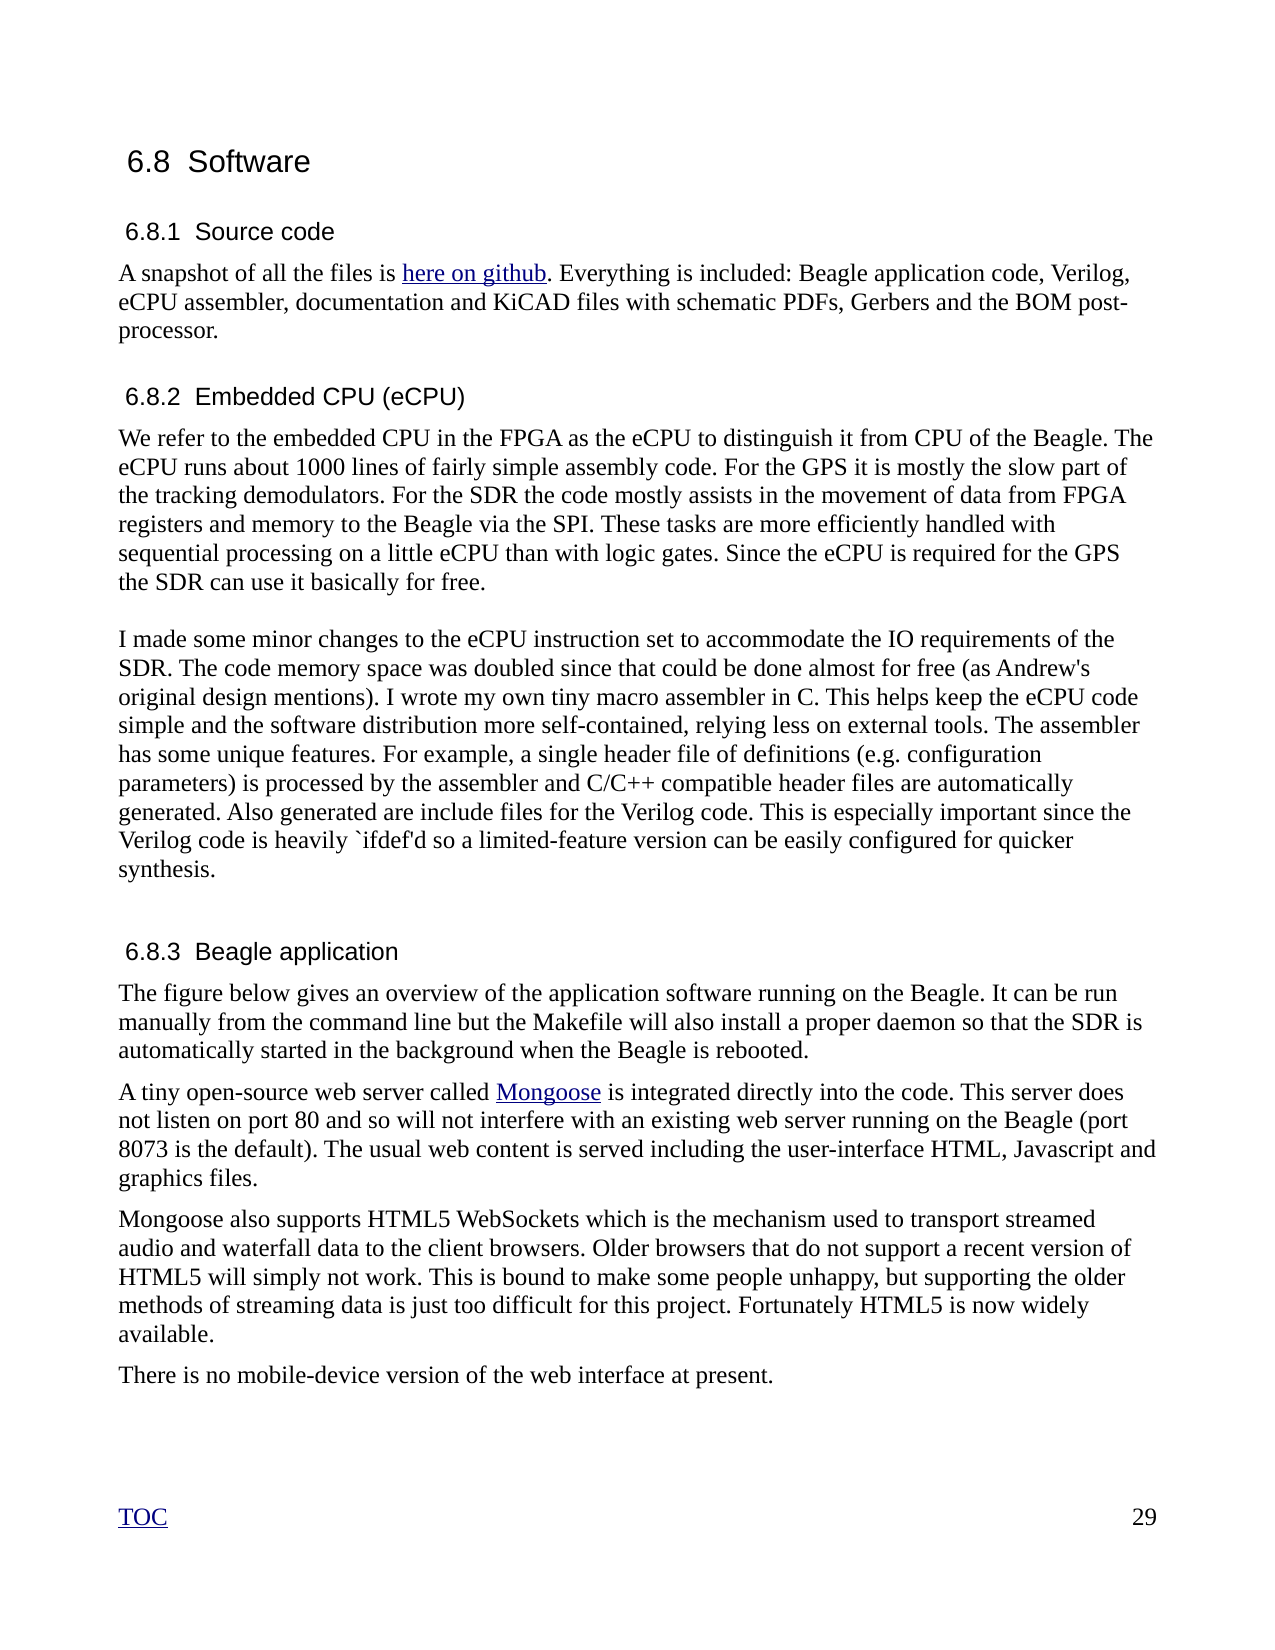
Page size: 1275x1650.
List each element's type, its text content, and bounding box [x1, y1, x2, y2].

text A tiny open-source web server called Mongoose is integrated directly into the code. This server does not listen on port 80 and so will not interfere with an existing web server running on the Beagle (port 8073 is the default). The usual web content is served including the user-interface HTML, Javascript and graphics files. [118, 1077, 1157, 1192]
text The figure below gives an overview of the application software running on the Beagle. It can be run manually from the command line but the Makefile will also install a proper daemon so that the SDR is automatically started in the background when the Beagle is rebooted. [118, 978, 1157, 1064]
subtitle Source code [118, 217, 1157, 245]
text A snapshot of all the files is here on github. Everything is included: Beagle application code, Verilog, eCPU assembler, documentation and KiCAD files with schematic PDFs, Gerbers and the BOM post-processor. [118, 258, 1157, 344]
text We refer to the embedded CPU in the FPGA as the eCPU to distinguish it from CPU of the Beagle. The eCPU runs about 1000 lines of fairly simple assembly code. For the GPS it is mostly the slow part of the tracking demodulators. For the SDR the code mostly assists in the movement of data from FPGA registers and memory to the Beagle via the SPI. These tasks are more efficiently handled with sequential processing on a little eCPU than with logic gates. Since the eCPU is required for the GPS the SDR can use it basically for free. [118, 423, 1157, 595]
subtitle Software [118, 143, 1157, 179]
text Mongoose also supports HTML5 WebSockets which is the mechanism used to transport streamed audio and waterfall data to the client browsers. Older browsers that do not support a recent version of HTML5 will simply not work. This is bound to make some people unhappy, but supporting the older methods of streaming data is just too difficult for this project. Fortunately HTML5 is now widely available. [118, 1204, 1157, 1348]
text There is no mobile-device version of the web interface at present. [118, 1360, 1157, 1389]
text I made some minor changes to the eCPU instruction set to accommodate the IO requirements of the SDR. The code memory space was doubled since that could be done almost for free (as Andrew's original design mentions). I wrote my own tiny macro assembler in C. This helps keep the eCPU code simple and the software distribution more self-contained, relying less on external tools. The assembler has some unique features. For example, a single header file of definitions (e.g. configuration parameters) is processed by the assembler and C/C++ compatible header files are automatically generated. Also generated are include files for the Verilog code. This is especially important since the Verilog code is heavily `ifdef'd so a limited-feature version can be easily configured for quicker synthesis. [118, 624, 1157, 883]
subtitle Embedded CPU (eCPU) [118, 382, 1157, 410]
subtitle Beagle application [118, 937, 1157, 965]
